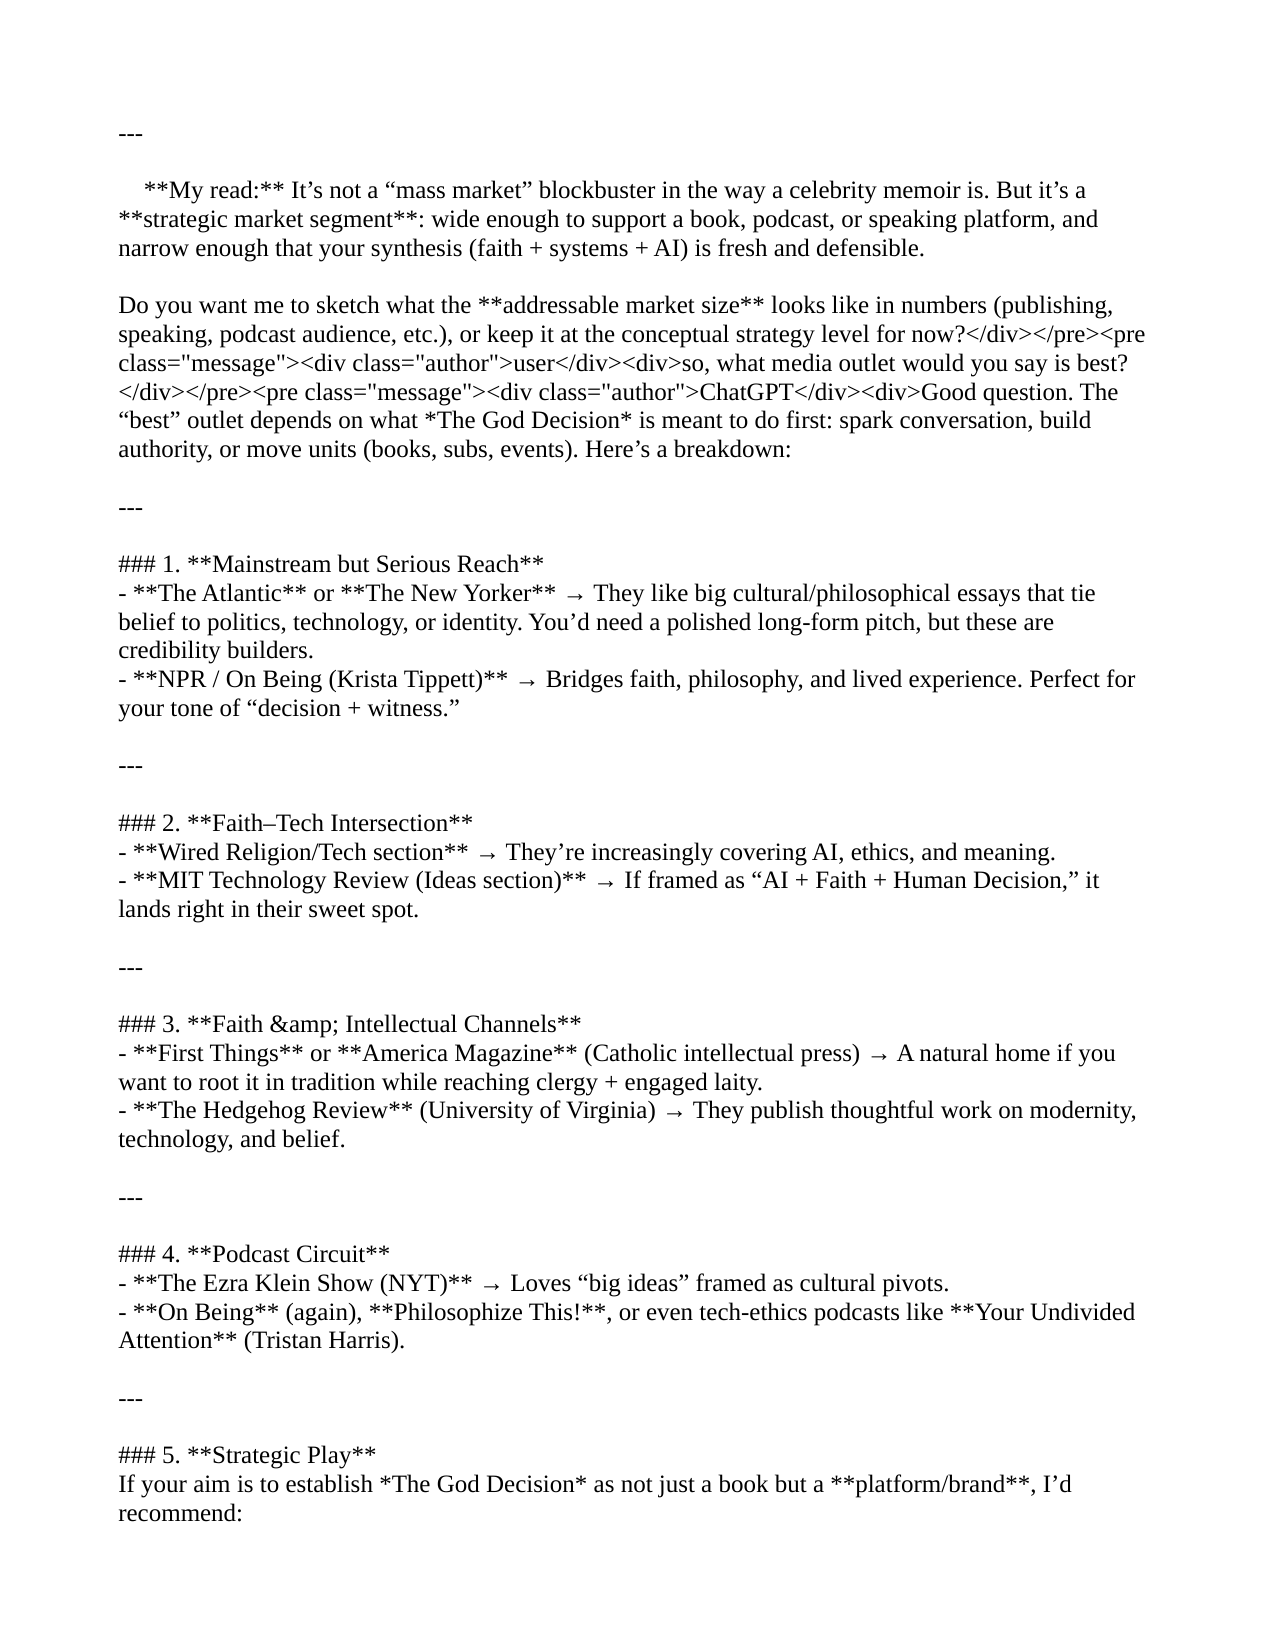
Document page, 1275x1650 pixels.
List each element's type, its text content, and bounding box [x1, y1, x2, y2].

text - **NPR / On Being (Krista Tippett)** → Bridges faith, philosophy, and lived experience. Perfect for your tone of “decision + witness.” [118, 664, 1157, 722]
text - **First Things** or **America Magazine** (Catholic intellectual press) → A natural home if you want to root it in tradition while reaching clergy + engaged laity. [118, 1038, 1157, 1096]
text --- [118, 952, 1157, 981]
text --- [118, 118, 1157, 147]
text - **The Hedgehog Review** (University of Virginia) → They publish thoughtful work on modernity, technology, and belief. [118, 1096, 1157, 1153]
text ### 3. **Faith &amp; Intellectual Channels** [118, 1009, 1157, 1038]
text --- [118, 751, 1157, 779]
text - **Wired Religion/Tech section** → They’re increasingly covering AI, ethics, and meaning. [118, 837, 1157, 866]
text ### 4. **Podcast Circuit** [118, 1239, 1157, 1268]
text ### 5. **Strategic Play** [118, 1441, 1157, 1469]
text 🔑 **My read:** It’s not a “mass market” blockbuster in the way a celebrity memoir is. But it’s a **strategic market segment**: wide enough to support a book, podcast, or speaking platform, and narrow enough that your synthesis (faith + systems + AI) is fresh and defensible. [118, 176, 1157, 262]
text - **The Atlantic** or **The New Yorker** → They like big cultural/philosophical essays that tie belief to politics, technology, or identity. You’d need a polished long-form pitch, but these are credibility builders. [118, 578, 1157, 664]
text Do you want me to sketch what the **addressable market size** looks like in numbers (publishing, speaking, podcast audience, etc.), or keep it at the conceptual strategy level for now?</div></pre><pre class="message"><div class="author">user</div><div>so, what media outlet would you say is best?</div></pre><pre class="message"><div class="author">ChatGPT</div><div>Good question. The “best” outlet depends on what *The God Decision* is meant to do first: spark conversation, build authority, or move units (books, subs, events). Here’s a breakdown: [118, 291, 1157, 463]
text If your aim is to establish *The God Decision* as not just a book but a **platform/brand**, I’d recommend: [118, 1469, 1157, 1527]
text --- [118, 1182, 1157, 1211]
text - **MIT Technology Review (Ideas section)** → If framed as “AI + Faith + Human Decision,” it lands right in their sweet spot. [118, 866, 1157, 923]
text --- [118, 492, 1157, 521]
text ### 1. **Mainstream but Serious Reach** [118, 549, 1157, 578]
text - **On Being** (again), **Philosophize This!**, or even tech-ethics podcasts like **Your Undivided Attention** (Tristan Harris). [118, 1297, 1157, 1354]
text ### 2. **Faith–Tech Intersection** [118, 808, 1157, 837]
text - **The Ezra Klein Show (NYT)** → Loves “big ideas” framed as cultural pivots. [118, 1268, 1157, 1297]
text --- [118, 1383, 1157, 1412]
